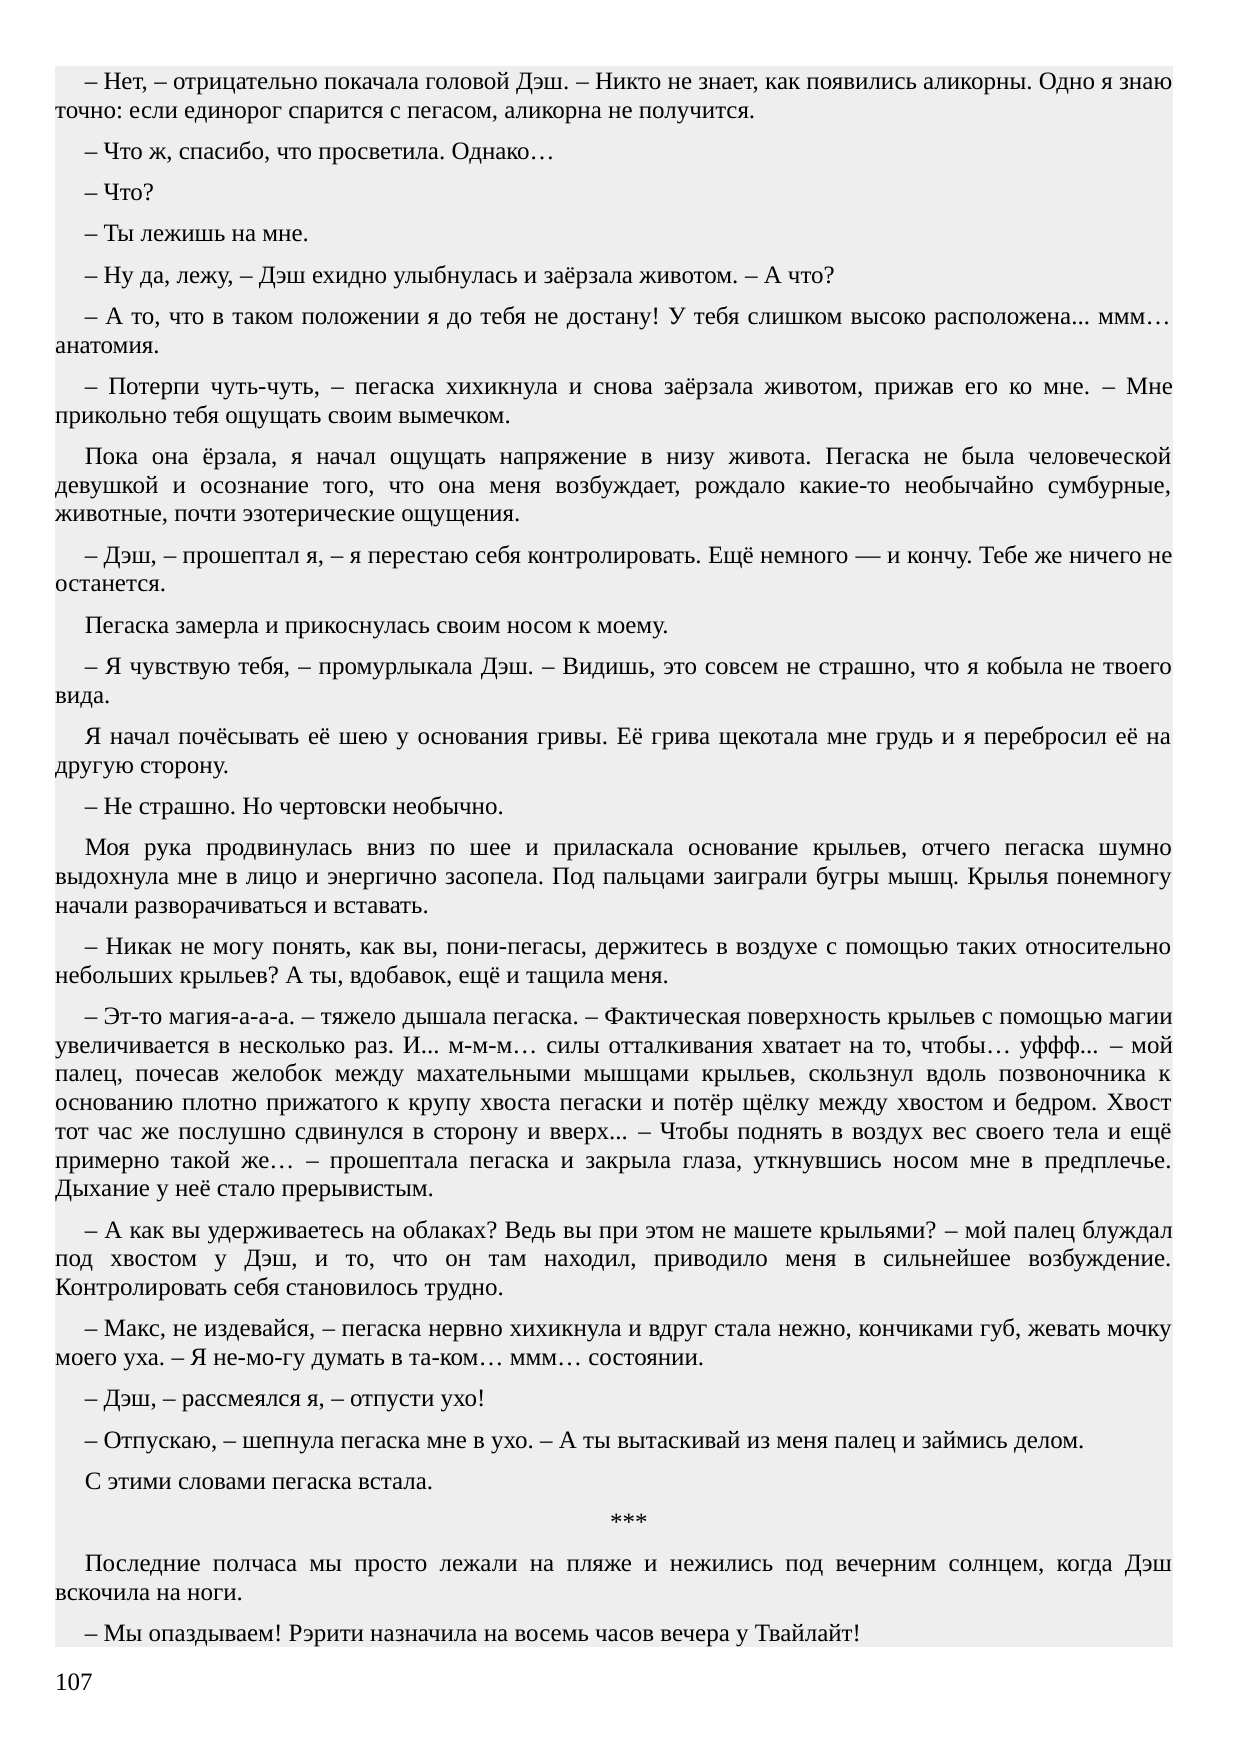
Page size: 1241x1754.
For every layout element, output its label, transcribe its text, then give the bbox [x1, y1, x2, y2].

text – Дэш, – рассмеялся я, – отпусти ухо! [55, 1383, 1173, 1412]
text Я начал почёсывать её шею у основания гривы. Её грива щекотала мне грудь и я перебросил её на другую сторону. [55, 721, 1173, 778]
text С этими словами пегаска встала. [55, 1466, 1173, 1495]
text – Что? [55, 177, 1173, 206]
text – Дэш, – прошептал я, – я перестаю себя контролировать. Ещё немного — и кончу. Тебе же ничего не останется. [55, 540, 1173, 597]
text Пока она ёрзала, я начал ощущать напряжение в низу живота. Пегаска не была человеческой девушкой и осознание того, что она меня возбуждает, рождало какие-то необычайно сумбурные, животные, почти эзотерические ощущения. [55, 441, 1173, 527]
text – Макс, не издевайся, – пегаска нервно хихикнула и вдруг стала нежно, кончиками губ, жевать мочку моего уха. – Я не-мо-гу думать в та-ком… ммм… состоянии. [55, 1313, 1173, 1371]
text – Никак не могу понять, как вы, пони-пегасы, держитесь в воздухе с помощью таких относительно небольших крыльев? А ты, вдобавок, ещё и тащила меня. [55, 931, 1173, 988]
text – Потерпи чуть-чуть, – пегаска хихикнула и снова заёрзала животом, прижав его ко мне. – Мне прикольно тебя ощущать своим вымечком. [55, 371, 1173, 428]
text *** [55, 1507, 1173, 1536]
text – Нет, – отрицательно покачала головой Дэш. – Никто не знает, как появились аликорны. Одно я знаю точно: если единорог спарится с пегасом, аликорна не получится. [55, 66, 1173, 123]
text – Я чувствую тебя, – промурлыкала Дэш. – Видишь, это совсем не страшно, что я кобыла не твоего вида. [55, 651, 1173, 708]
text – Отпускаю, – шепнула пегаска мне в ухо. – А ты вытаскивай из меня палец и займись делом. [55, 1425, 1173, 1453]
text – Эт-то магия-а-а-а. – тяжело дышала пегаска. – Фактическая поверхность крыльев с помощью магии увеличивается в несколько раз. И... м-м-м… силы отталкивания хватает на то, чтобы… уффф... – мой палец, почесав желобок между махательными мышцами крыльев, скользнул вдоль позвоночника к основанию плотно прижатого к крупу хвоста пегаски и потёр щёлку между хвостом и бедром. Хвост тот час же послушно сдвинулся в сторону и вверх... – Чтобы поднять в воздух вес своего тела и ещё примерно такой же… – прошептала пегаска и закрыла глаза, уткнувшись носом мне в предплечье. Дыхание у неё стало прерывистым. [55, 1001, 1173, 1202]
text Последние полчаса мы просто лежали на пляже и нежились под вечерним солнцем, когда Дэш вскочила на ноги. [55, 1548, 1173, 1606]
text – Что ж, спасибо, что просветила. Однако… [55, 136, 1173, 165]
text – Ну да, лежу, – Дэш ехидно улыбнулась и заёрзала животом. – А что? [55, 260, 1173, 288]
text – Мы опаздываем! Рэрити назначила на восемь часов вечера у Твайлайт! [55, 1618, 1173, 1647]
text – А то, что в таком положении я до тебя не достану! У тебя слишком высоко расположена... ммм… анатомия. [55, 301, 1173, 358]
text – А как вы удерживаетесь на облаках? Ведь вы при этом не машете крыльями? – мой палец блуждал под хвостом у Дэш, и то, что он там находил, приводило меня в сильнейшее возбуждение. Контролировать себя становилось трудно. [55, 1215, 1173, 1301]
text – Не страшно. Но чертовски необычно. [55, 791, 1173, 820]
text Пегаска замерла и прикоснулась своим носом к моему. [55, 610, 1173, 638]
text Моя рука продвинулась вниз по шее и приласкала основание крыльев, отчего пегаска шумно выдохнула мне в лицо и энергично засопела. Под пальцами заиграли бугры мышц. Крылья понемногу начали разворачиваться и вставать. [55, 832, 1173, 918]
text – Ты лежишь на мне. [55, 218, 1173, 247]
